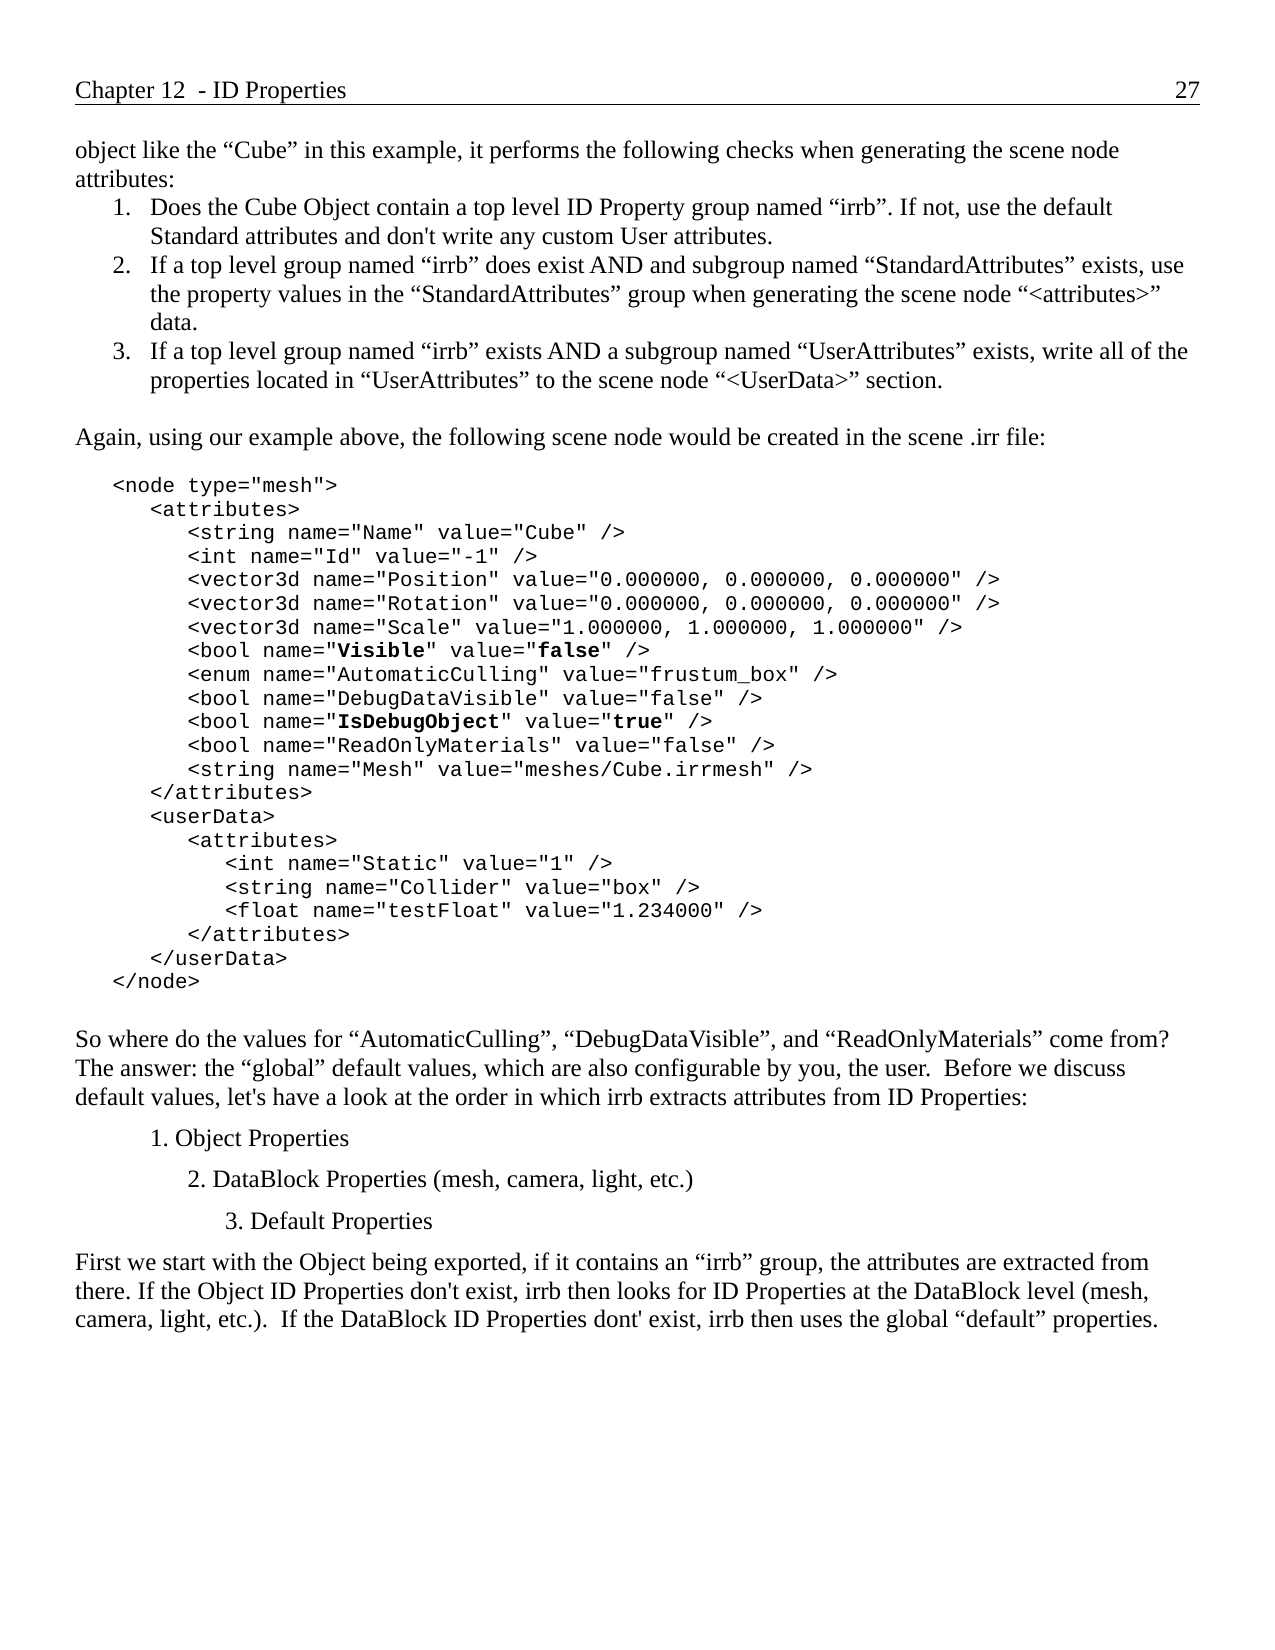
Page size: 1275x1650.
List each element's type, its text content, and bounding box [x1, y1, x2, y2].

text <userData> [75, 806, 1200, 829]
text <attributes> [75, 498, 1200, 522]
text <bool name="Visible" value="false" /> [75, 640, 1200, 664]
text </attributes> [75, 782, 1200, 806]
text <attributes> [75, 829, 1200, 853]
text <bool name="DebugDataVisible" value="false" /> [75, 688, 1200, 711]
text Again, using our example above, the following scene node would be created in the scene .irr file: [75, 422, 1200, 451]
text <float name="testFloat" value="1.234000" /> [75, 901, 1200, 924]
text </userData> [75, 948, 1200, 971]
text So where do the values for “AutomaticCulling”, “DebugDataVisible”, and “ReadOnlyMaterials” come from? The answer: the “global” default values, which are also configurable by you, the user. Before we discuss default values, let's have a look at the order in which irrb extracts attributes from ID Properties: [75, 1024, 1200, 1111]
text <bool name="IsDebugObject" value="true" /> [75, 711, 1200, 735]
list If a top level group named “irrb” does exist AND and subgroup named “StandardAttributes” exists, use the property values in the “StandardAttributes” group when generating the scene node “<attributes>” data. [112, 250, 1200, 336]
text <string name="Mesh" value="meshes/Cube.irrmesh" /> [75, 759, 1200, 782]
list 1. Object Properties [112, 1123, 1200, 1152]
text <int name="Static" value="1" /> [75, 853, 1200, 877]
list 3. Default Properties [187, 1206, 1200, 1234]
text </attributes> [75, 924, 1200, 948]
list Does the Cube Object contain a top level ID Property group named “irrb”. If not, use the default Standard attributes and don't write any custom User attributes. [112, 192, 1200, 250]
text object like the “Cube” in this example, it performs the following checks when generating the scene node attributes: [75, 135, 1200, 192]
text <node type="mesh"> [75, 475, 1200, 498]
text <vector3d name="Scale" value="1.000000, 1.000000, 1.000000" /> [75, 617, 1200, 640]
text <vector3d name="Rotation" value="0.000000, 0.000000, 0.000000" /> [75, 593, 1200, 617]
list 2. DataBlock Properties (mesh, camera, light, etc.) [150, 1164, 1200, 1193]
text </node> [75, 971, 1200, 995]
text <enum name="AutomaticCulling" value="frustum_box" /> [75, 664, 1200, 688]
text <int name="Id" value="-1" /> [75, 546, 1200, 569]
text <bool name="ReadOnlyMaterials" value="false" /> [75, 735, 1200, 759]
list If a top level group named “irrb” exists AND a subgroup named “UserAttributes” exists, write all of the properties located in “UserAttributes” to the scene node “<UserData>” section. [112, 336, 1200, 394]
text <string name="Name" value="Cube" /> [75, 522, 1200, 546]
text First we start with the Object being exported, if it contains an “irrb” group, the attributes are extracted from there. If the Object ID Properties don't exist, irrb then looks for ID Properties at the DataBlock level (mesh, camera, light, etc.). If the DataBlock ID Properties dont' exist, irrb then uses the global “default” properties. [75, 1247, 1200, 1333]
text <vector3d name="Position" value="0.000000, 0.000000, 0.000000" /> [75, 569, 1200, 593]
text <string name="Collider" value="box" /> [75, 877, 1200, 901]
